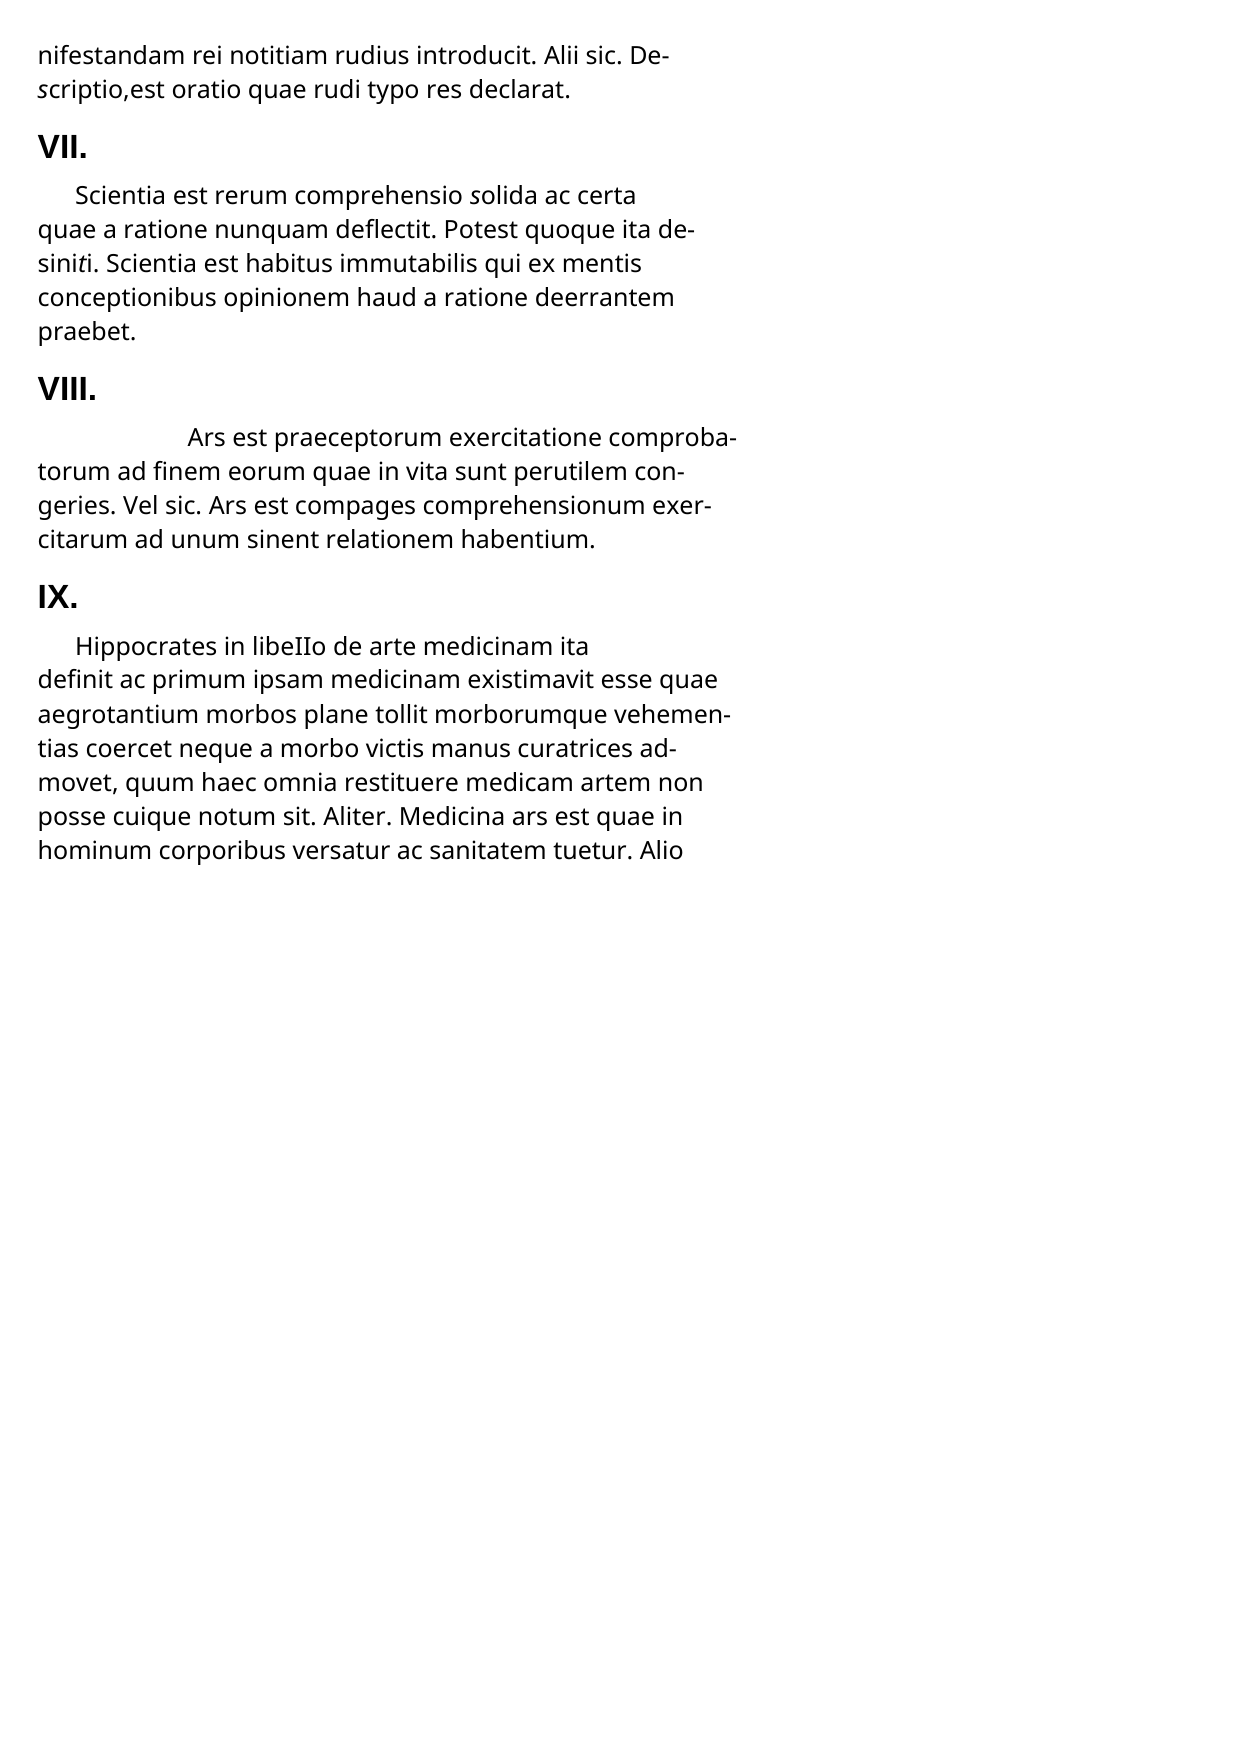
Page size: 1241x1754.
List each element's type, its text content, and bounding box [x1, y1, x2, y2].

text Scientia est rerum comprehensio solida ac certa quae a ratione nunquam deflectit. Potest quoque ita de- siniti. Scientia est habitus immutabilis qui ex mentis conceptionibus opinionem haud a ratione deerrantem praebet. [37, 178, 1203, 348]
subtitle VII. [37, 126, 1203, 165]
text Hippocrates in libeIIo de arte medicinam ita definit ac primum ipsam medicinam existimavit esse quae aegrotantium morbos plane tollit morborumque vehemen- tias coercet neque a morbo victis manus curatrices ad- movet, quum haec omnia restituere medicam artem non posse cuique notum sit. Aliter. Medicina ars est quae in hominum corporibus versatur ac sanitatem tuetur. Alio [37, 628, 1203, 867]
text Ars est praeceptorum exercitatione comproba- torum ad finem eorum quae in vita sunt perutilem con- geries. Vel sic. Ars est compages comprehensionum exer- citarum ad unum sinent relationem habentium. [37, 420, 1203, 556]
text nifestandam rei notitiam rudius introducit. Alii sic. De- scriptio,est oratio quae rudi typo res declarat. [37, 37, 1203, 106]
subtitle VIII. [37, 369, 1203, 407]
subtitle IX. [37, 577, 1203, 616]
